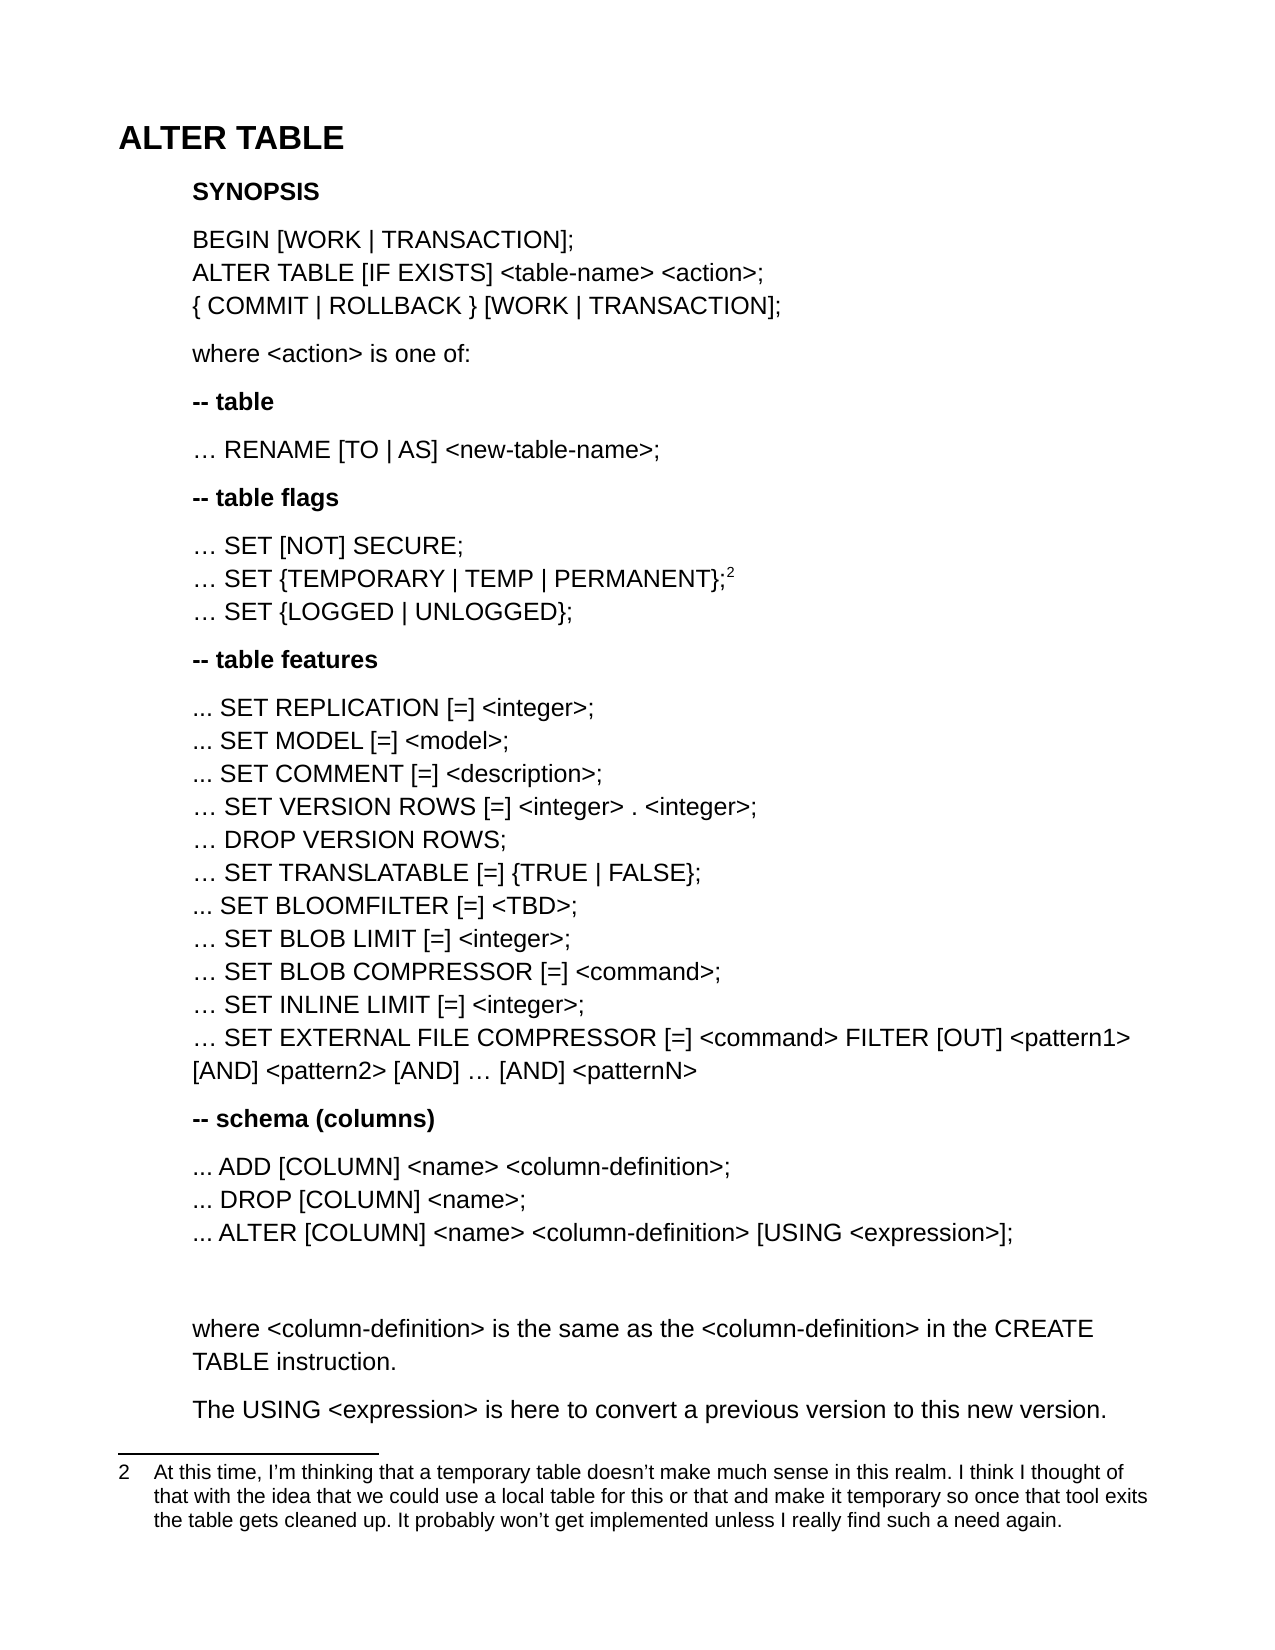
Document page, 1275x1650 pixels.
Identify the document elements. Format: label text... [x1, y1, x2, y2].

text where <action> is one of: [192, 339, 1157, 367]
text SYNOPSIS [192, 177, 1157, 205]
text The USING <expression> is here to convert a previous version to this new version. [192, 1395, 1157, 1424]
subtitle ALTER TABLE [118, 118, 1157, 157]
text -- table flags [192, 483, 1157, 511]
text -- table features [192, 645, 1157, 673]
text … SET [NOT] SECURE; … SET {TEMPORARY | TEMP | PERMANENT}; … SET {LOGGED | UNLOGGED}; [192, 531, 1157, 626]
text where <column-definition> is the same as the <column-definition> in the CREATE TABLE instruction. [192, 1314, 1157, 1376]
text At this time, I’m thinking that a temporary table doesn’t make much sense in this realm. I think I thought of that with the idea that we could use a local table for this or that and make it temporary so once that tool exits the table gets cleaned up. It probably won’t get implemented unless I really find such a need again. [118, 1460, 1157, 1532]
text -- schema (columns) [192, 1104, 1157, 1133]
text ... ADD [COLUMN] <name> <column-definition>; ... DROP [COLUMN] <name>; ... ALTER [COLUMN] <name> <column-definition> [USING <expression>]; [192, 1152, 1157, 1247]
text ... SET REPLICATION [=] <integer>; ... SET MODEL [=] <model>; ... SET COMMENT [=] <description>; … SET VERSION ROWS [=] <integer> . <integer>; … DROP VERSION ROWS; … SET TRANSLATABLE [=] {TRUE | FALSE}; ... SET BLOOMFILTER [=] <TBD>; … SET BLOB LIMIT [=] <integer>; … SET BLOB COMPRESSOR [=] <command>; … SET INLINE LIMIT [=] <integer>; … SET EXTERNAL FILE COMPRESSOR [=] <command> FILTER [OUT] <pattern1> [AND] <pattern2> [AND] … [AND] <patternN> [192, 693, 1157, 1085]
text BEGIN [WORK | TRANSACTION]; ALTER TABLE [IF EXISTS] <table-name> <action>; { COMMIT | ROLLBACK } [WORK | TRANSACTION]; [192, 224, 1157, 319]
text -- table [192, 387, 1157, 415]
text … RENAME [TO | AS] <new-table-name>; [192, 435, 1157, 463]
